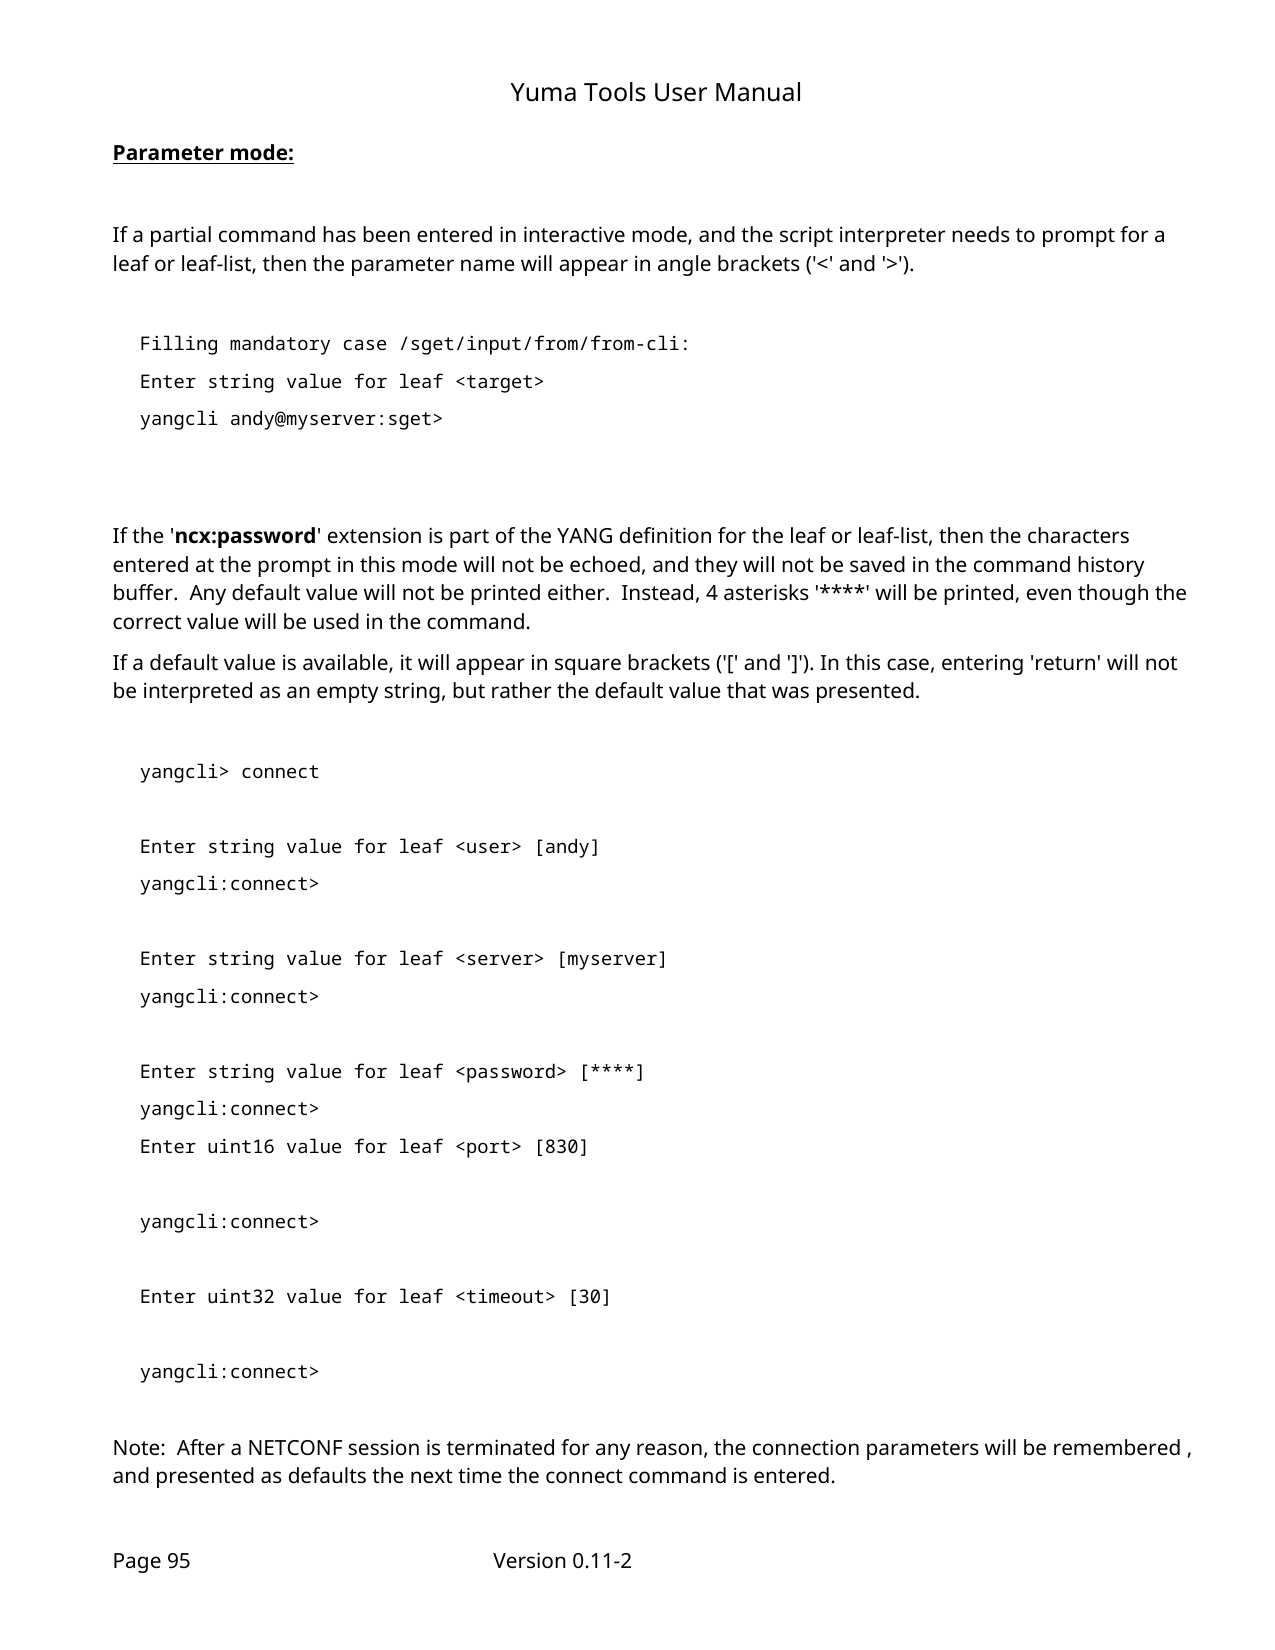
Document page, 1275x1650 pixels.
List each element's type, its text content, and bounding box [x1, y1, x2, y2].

text If a default value is available, it will appear in square brackets ('[' and ']'). In this case, entering 'return' will not be interpreted as an empty string, but rather the default value that was presented. [112, 648, 1200, 705]
text yangcli andy@myserver:sget> [139, 406, 1200, 431]
text Enter string value for leaf <password> [****] [139, 1058, 1200, 1084]
text yangcli:connect> [139, 983, 1200, 1009]
text yangcli:connect> [139, 1096, 1200, 1121]
text Enter uint16 value for leaf <port> [830] [139, 1133, 1200, 1159]
text yangcli> connect [139, 758, 1200, 784]
text Enter string value for leaf <server> [myserver] [139, 946, 1200, 971]
text Filling mandatory case /sget/input/from/from-cli: [139, 331, 1200, 356]
text Enter string value for leaf <user> [andy] [139, 833, 1200, 859]
text Enter uint32 value for leaf <timeout> [30] [139, 1283, 1200, 1309]
text If the 'ncx:password' extension is part of the YANG definition for the leaf or leaf-list, then the characters entered at the prompt in this mode will not be echoed, and they will not be saved in the command history buffer. Any default value will not be printed either. Instead, 4 asterisks '****' will be printed, even though the correct value will be used in the command. [112, 522, 1200, 635]
text yangcli:connect> [139, 871, 1200, 896]
text If a partial command has been entered in interactive mode, and the script interpreter needs to prompt for a leaf or leaf-list, then the parameter name will appear in angle brackets ('<' and '>'). [112, 220, 1200, 277]
text Parameter mode: [112, 138, 1200, 167]
text Enter string value for leaf <target> [139, 368, 1200, 394]
text Note: After a NETCONF session is terminated for any reason, the connection parameters will be remembered , and presented as defaults the next time the connect command is entered. [112, 1433, 1200, 1490]
text yangcli:connect> [139, 1358, 1200, 1384]
text yangcli:connect> [139, 1208, 1200, 1234]
